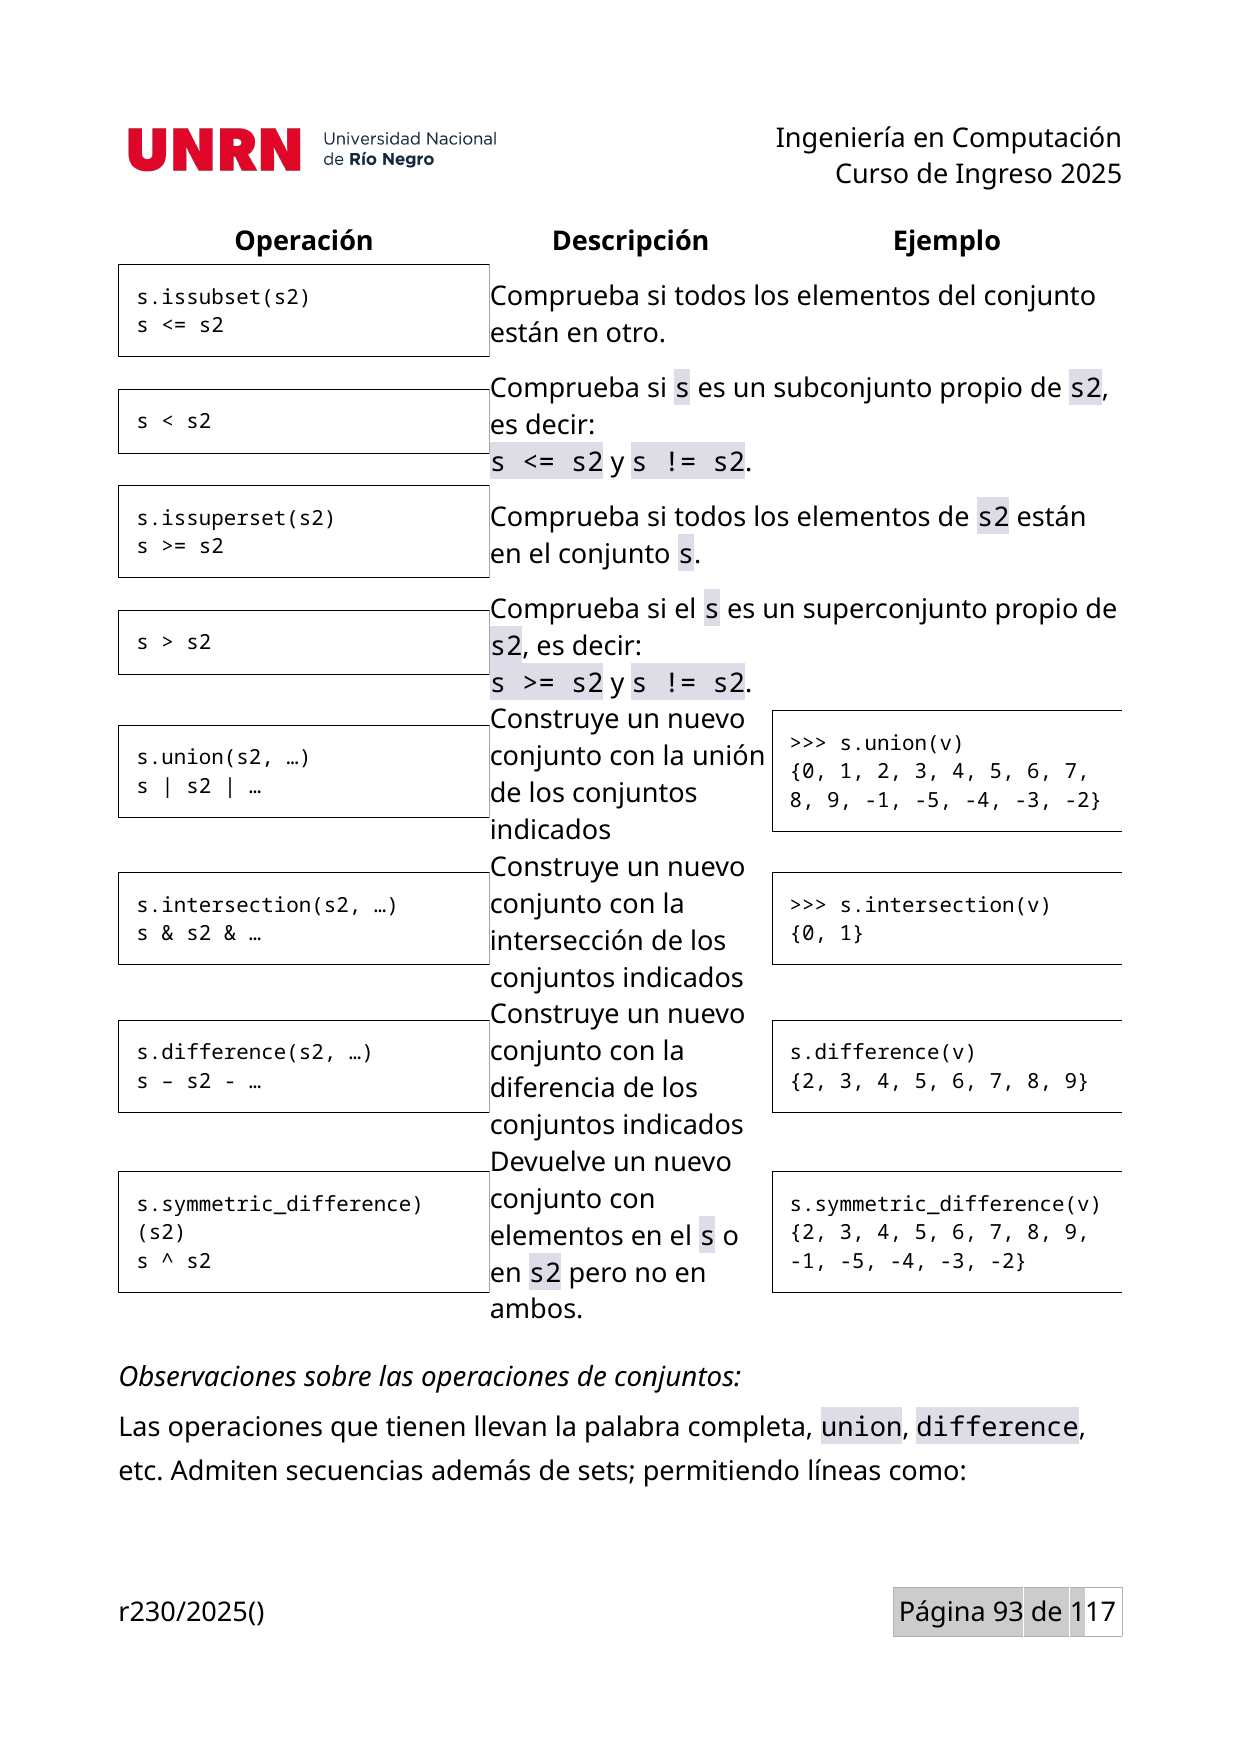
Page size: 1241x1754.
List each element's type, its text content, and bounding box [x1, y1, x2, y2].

table_cell Construye un nuevo conjunto con la intersección de los conjuntos indicados [490, 848, 772, 995]
table_cell s.symmetric_difference(v) {2, 3, 4, 5, 6, 7, 8, 9, -1, -5, -4, -3, -2} [773, 1172, 1122, 1292]
table_cell [118, 1113, 489, 1142]
table_cell ‍s.issubset(s2) s <= s2 [119, 265, 489, 356]
table_cell [772, 965, 1122, 995]
table_cell Comprueba si s es un subconjunto propio de s2, es decir: s <= s2 y s != s2. [490, 369, 1122, 479]
table_cell s.issuperset(s2) s >= s2 [119, 486, 489, 577]
table_cell [118, 578, 489, 589]
table_cell s.difference(v) {2, 3, 4, 5, 6, 7, 8, 9} [773, 1021, 1122, 1112]
table_header Ejemplo [772, 221, 1122, 258]
table_cell [118, 258, 489, 264]
table_cell [118, 995, 489, 1020]
table_cell Construye un nuevo conjunto con la diferencia de los conjuntos indicados [490, 995, 772, 1142]
table_cell [772, 995, 1122, 1020]
table_header Operación [118, 221, 489, 258]
table_cell [118, 479, 489, 485]
table_cell ‍s.intersection(s2, …)‍ s & s2 & … [119, 873, 489, 964]
table_cell [772, 700, 1122, 710]
table_cell [118, 818, 489, 847]
table_cell ‍s.difference(s2, …) s – s2 - … [119, 1021, 489, 1112]
table_cell >>> s.intersection(v) {0, 1} [773, 873, 1122, 964]
table_cell [772, 832, 1122, 847]
table_cell [118, 675, 489, 700]
table_cell Construye un nuevo conjunto con la unión de los conjuntos indicados [490, 700, 772, 847]
picture [118, 118, 505, 180]
table_cell [118, 589, 489, 610]
table_cell ‍s > s2 [119, 611, 489, 674]
table_cell [118, 965, 489, 995]
table_cell [772, 1143, 1122, 1171]
table_cell Comprueba si todos los elementos de s2 están en el conjunto s. [490, 479, 1122, 589]
table_cell [118, 357, 489, 368]
table_cell [118, 454, 489, 479]
table_cell [118, 700, 489, 725]
text Las operaciones que tienen llevan la palabra completa, union, difference, etc. Admiten secuencias además de sets; permitiendo líneas como: [118, 1407, 1122, 1488]
table_cell ‍s < s2 [119, 390, 489, 453]
table_cell [772, 848, 1122, 872]
table_cell s.union(s2, …)‍ s | s2 | … [119, 726, 489, 817]
table_cell Comprueba si el s es un superconjunto propio de s2, es decir: s >= s2 y s != s2. [490, 589, 1122, 700]
table_cell [772, 1293, 1122, 1327]
table_cell >>> s.union(v) {0, 1, 2, 3, 4, 5, 6, 7, 8, 9, -1, -5, -4, -3, -2} [773, 711, 1122, 831]
table_cell Comprueba si todos los elementos del conjunto están en otro. [490, 258, 1122, 368]
table_cell Devuelve un nuevo conjunto con elementos en el s o en s2 pero no en ambos. [490, 1143, 772, 1327]
table_cell [118, 1143, 489, 1171]
subtitle Observaciones sobre las operaciones de conjuntos: [118, 1357, 1122, 1395]
table_cell [118, 1293, 489, 1327]
table_cell [118, 369, 489, 389]
table_header Descripción [490, 221, 772, 258]
table_cell ‍s.symmetric_difference)(s2) s ^ s2 [119, 1172, 489, 1292]
table_cell [118, 848, 489, 872]
table_cell [772, 1113, 1122, 1142]
